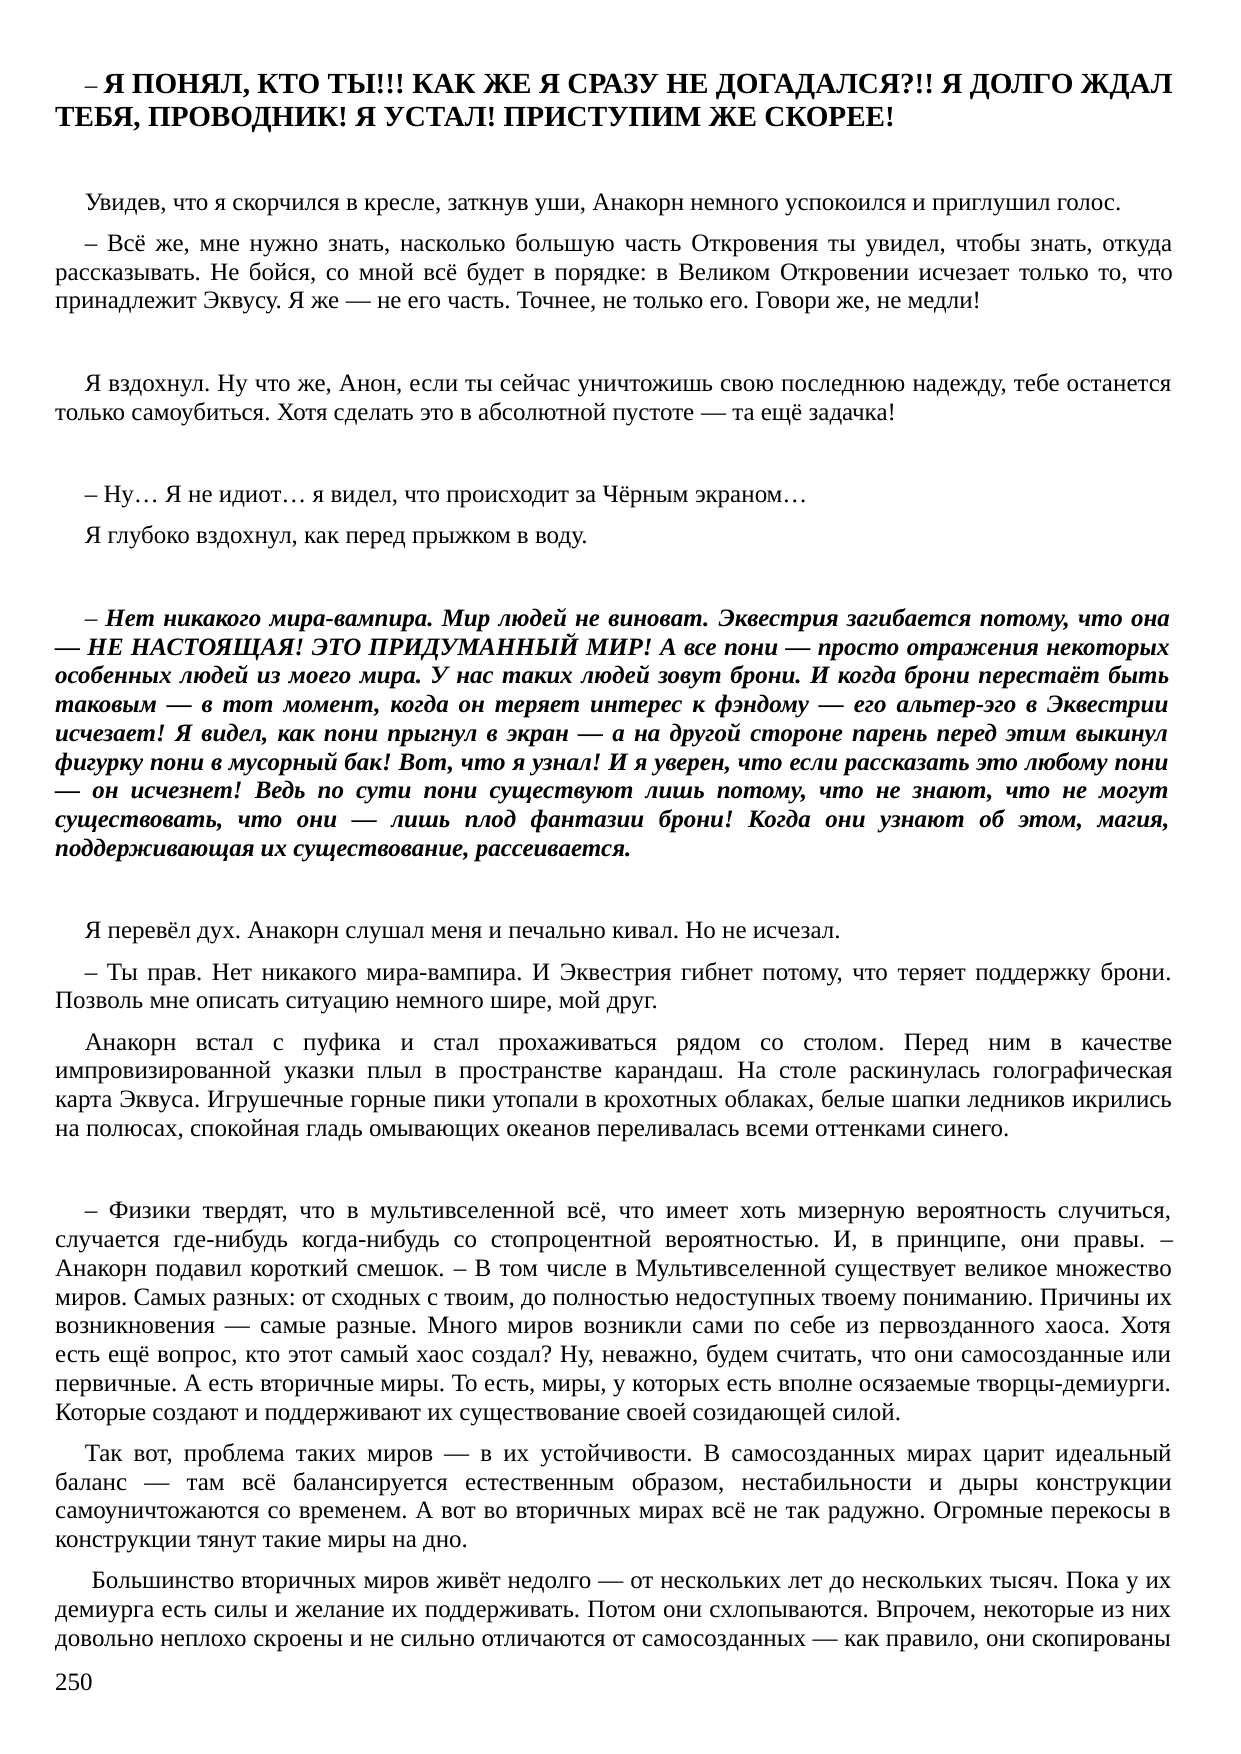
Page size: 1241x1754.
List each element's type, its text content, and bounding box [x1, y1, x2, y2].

text – Ты прав. Нет никакого мира-вампира. И Эквестрия гибнет потому, что теряет поддержку брони. Позволь мне описать ситуацию немного шире, мой друг. [55, 957, 1173, 1014]
text Я глубоко вздохнул, как перед прыжком в воду. [55, 521, 1173, 549]
text – Всё же, мне нужно знать, насколько большую часть Откровения ты увидел, чтобы знать, откуда рассказывать. Не бойся, со мной всё будет в порядке: в Великом Откровении исчезает только то, что принадлежит Эквусу. Я же — не его часть. Точнее, не только его. Говори же, не медли! [55, 228, 1173, 314]
text – Нет никакого мира-вампира. Мир людей не виноват. Эквестрия загибается потому, что она — НЕ НАСТОЯЩАЯ! ЭТО ПРИДУМАННЫЙ МИР! А все пони — просто отражения некоторых особенных людей из моего мира. У нас таких людей зовут брони. И когда брони перестаёт быть таковым — в тот момент, когда он теряет интерес к фэндому — его альтер-эго в Эквестрии исчезает! Я видел, как пони прыгнул в экран — а на другой стороне парень перед этим выкинул фигурку пони в мусорный бак! Вот, что я узнал! И я уверен, что если рассказать это любому пони — он исчезнет! Ведь по сути пони существуют лишь потому, что не знают, что не могут существовать, что они — лишь плод фантазии брони! Когда они узнают об этом, магия, поддерживающая их существование, рассеивается. [55, 603, 1173, 862]
text Анакорн встал с пуфика и стал прохаживаться рядом со столом. Перед ним в качестве импровизированной указки плыл в пространстве карандаш. На столе раскинулась голографическая карта Эквуса. Игрушечные горные пики утопали в крохотных облаках, белые шапки ледников икрились на полюсах, спокойная гладь омывающих океанов переливалась всеми оттенками синего. [55, 1027, 1173, 1142]
text – Ну… Я не идиот… я видел, что происходит за Чёрным экраном… [55, 479, 1173, 508]
text – Физики твердят, что в мультивселенной всё, что имеет хоть мизерную вероятность случиться, случается где-нибудь когда-нибудь со стопроцентной вероятностью. И, в принципе, они правы. – Анакорн подавил короткий смешок. – В том числе в Мультивселенной существует великое множество миров. Самых разных: от сходных с твоим, до полностью недоступных твоему пониманию. Причины их возникновения — самые разные. Много миров возникли сами по себе из первозданного хаоса. Хотя есть ещё вопрос, кто этот самый хаос создал? Ну, неважно, будем считать, что они самосозданные или первичные. А есть вторичные миры. То есть, миры, у которых есть вполне осязаемые творцы-демиурги. Которые создают и поддерживают их существование своей созидающей силой. [55, 1196, 1173, 1426]
text Так вот, проблема таких миров — в их устойчивости. В самосозданных мирах царит идеальный баланс — там всё балансируется естественным образом, нестабильности и дыры конструкции самоуничтожаются со временем. А вот во вторичных мирах всё не так радужно. Огромные перекосы в конструкции тянут такие миры на дно. [55, 1438, 1173, 1553]
text – Я ПОНЯЛ, КТО ТЫ!!! КАК ЖЕ Я СРАЗУ НЕ ДОГАДАЛСЯ?!! Я ДОЛГО ЖДАЛ ТЕБЯ, ПРОВОДНИК! Я УСТАЛ! ПРИСТУПИМ ЖЕ СКОРЕЕ! [55, 66, 1173, 133]
text Большинство вторичных миров живёт недолго — от нескольких лет до нескольких тысяч. Пока у их демиурга есть силы и желание их поддерживать. Потом они схлопываются. Впрочем, некоторые из них довольно неплохо скроены и не сильно отличаются от самосозданных — как правило, они скопированы [55, 1566, 1173, 1652]
text Увидев, что я скорчился в кресле, заткнув уши, Анакорн немного успокоился и приглушил голос. [55, 187, 1173, 216]
text Я перевёл дух. Анакорн слушал меня и печально кивал. Но не исчезал. [55, 916, 1173, 944]
text Я вздохнул. Ну что же, Анон, если ты сейчас уничтожишь свою последнюю надежду, тебе останется только самоубиться. Хотя сделать это в абсолютной пустоте — та ещё задачка! [55, 368, 1173, 426]
